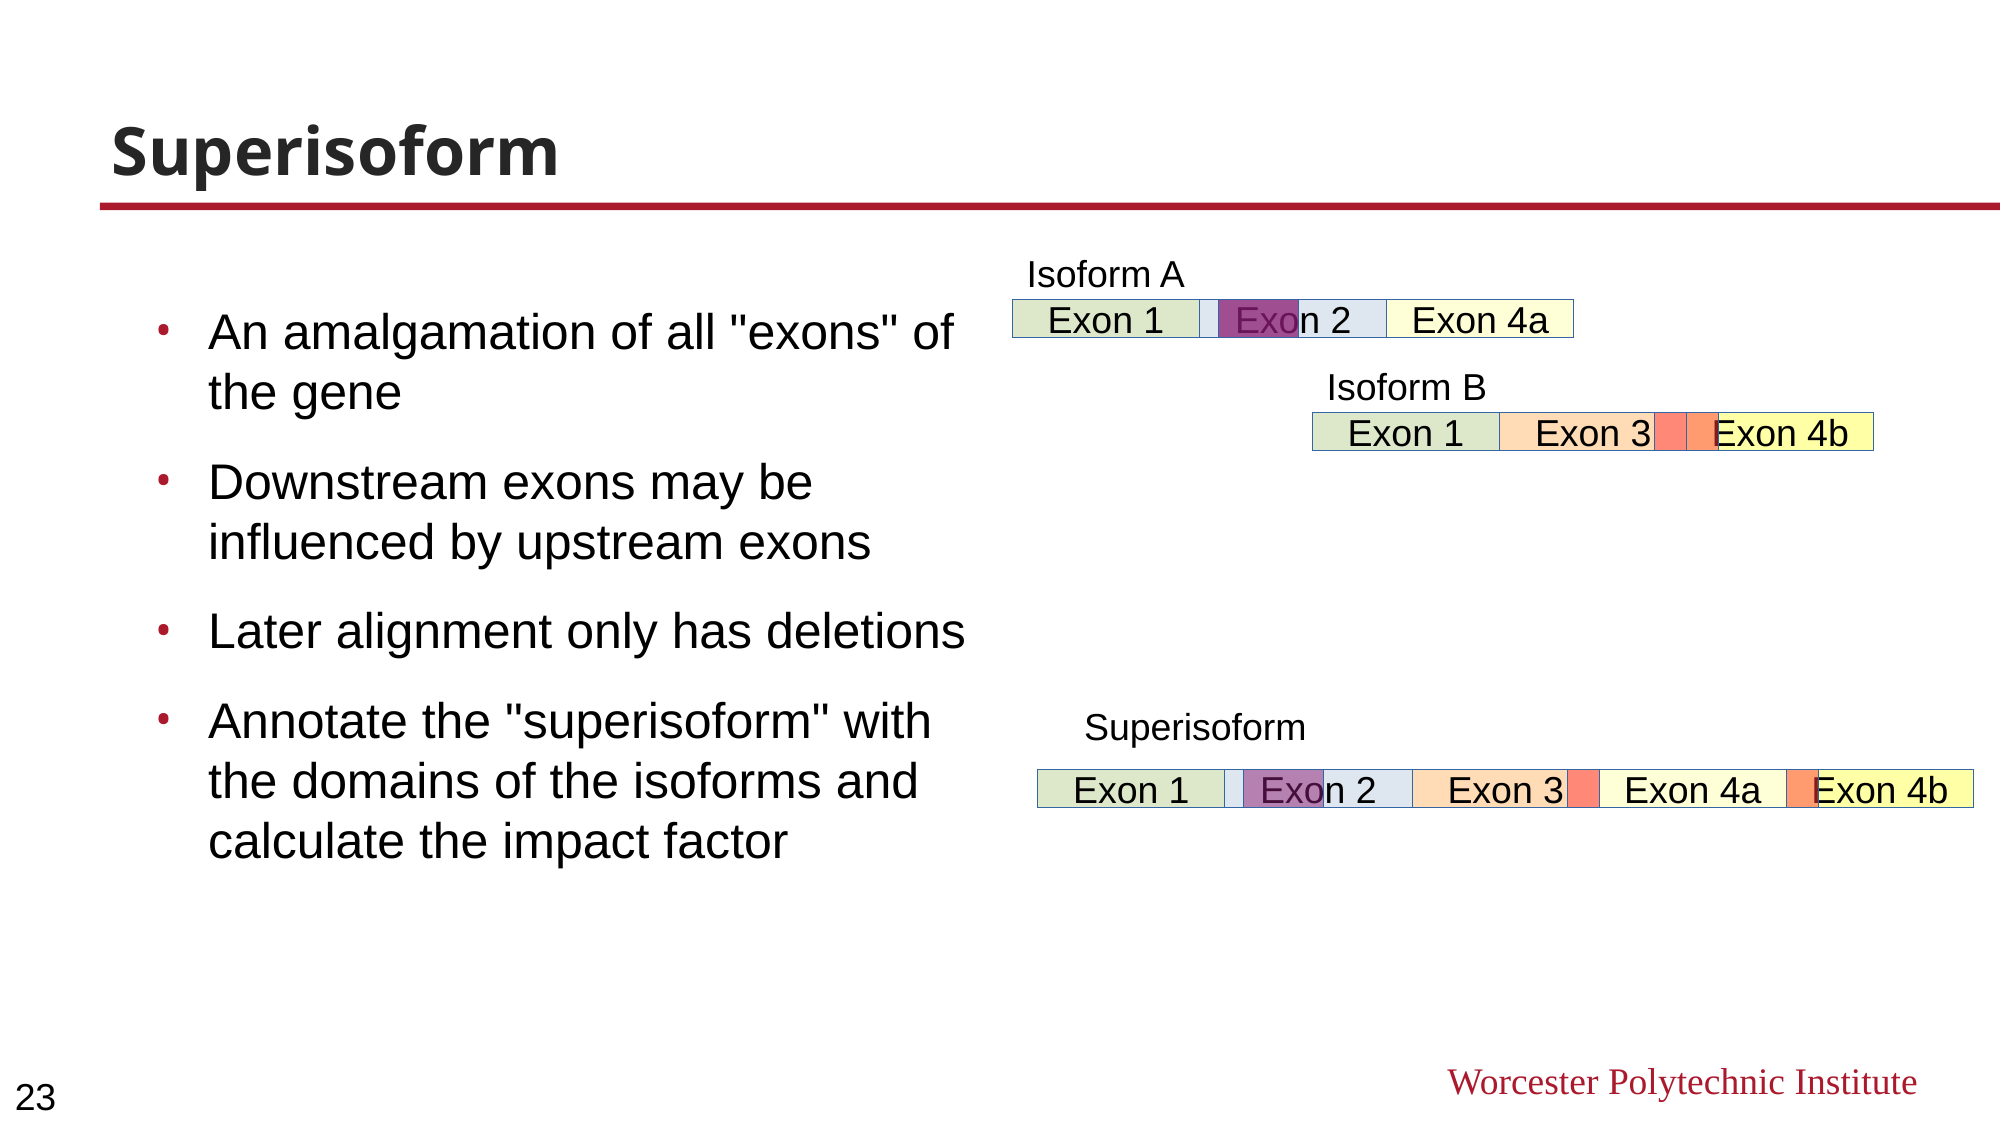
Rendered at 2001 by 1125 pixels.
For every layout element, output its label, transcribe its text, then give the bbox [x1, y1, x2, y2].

text_box Exon 1 [1312, 413, 1499, 451]
text_box [1786, 769, 1819, 808]
text_box Exon 2 [1299, 299, 1386, 338]
text_box Exon 3 [1412, 769, 1567, 808]
text_box Exon 3 [1499, 412, 1654, 451]
text_box Exon 1 [1012, 300, 1199, 338]
text_box Exon 2 [1199, 300, 1218, 338]
text_box Exon 1 [1037, 769, 1224, 808]
list An amalgamation of all "exons" of the gene Downstream exons may be influenced by upstream exons Later alignment only has deletions Annotate the "superisoform" with the domains of the isoforms and calculate the impact factor [137, 299, 988, 1050]
text_box [0, 1069, 629, 1125]
text_box Exon 4b [1819, 769, 1974, 808]
text_box Superisoform [1069, 695, 1332, 769]
title Superisoform [111, 118, 1837, 189]
text_box Exon 2 [1224, 769, 1243, 808]
text_box [1567, 769, 1600, 808]
text_box Isoform A [1011, 242, 1238, 300]
text_box [1243, 769, 1324, 808]
text_box Exon 4b [1719, 412, 1874, 451]
text_box Exon 2 [1324, 769, 1412, 808]
text_box Exon 4a [1386, 299, 1574, 338]
text_box [1654, 412, 1719, 451]
text_box Isoform B [1311, 355, 1538, 413]
text_box [1218, 299, 1299, 338]
text_box Exon 4a [1600, 769, 1786, 808]
